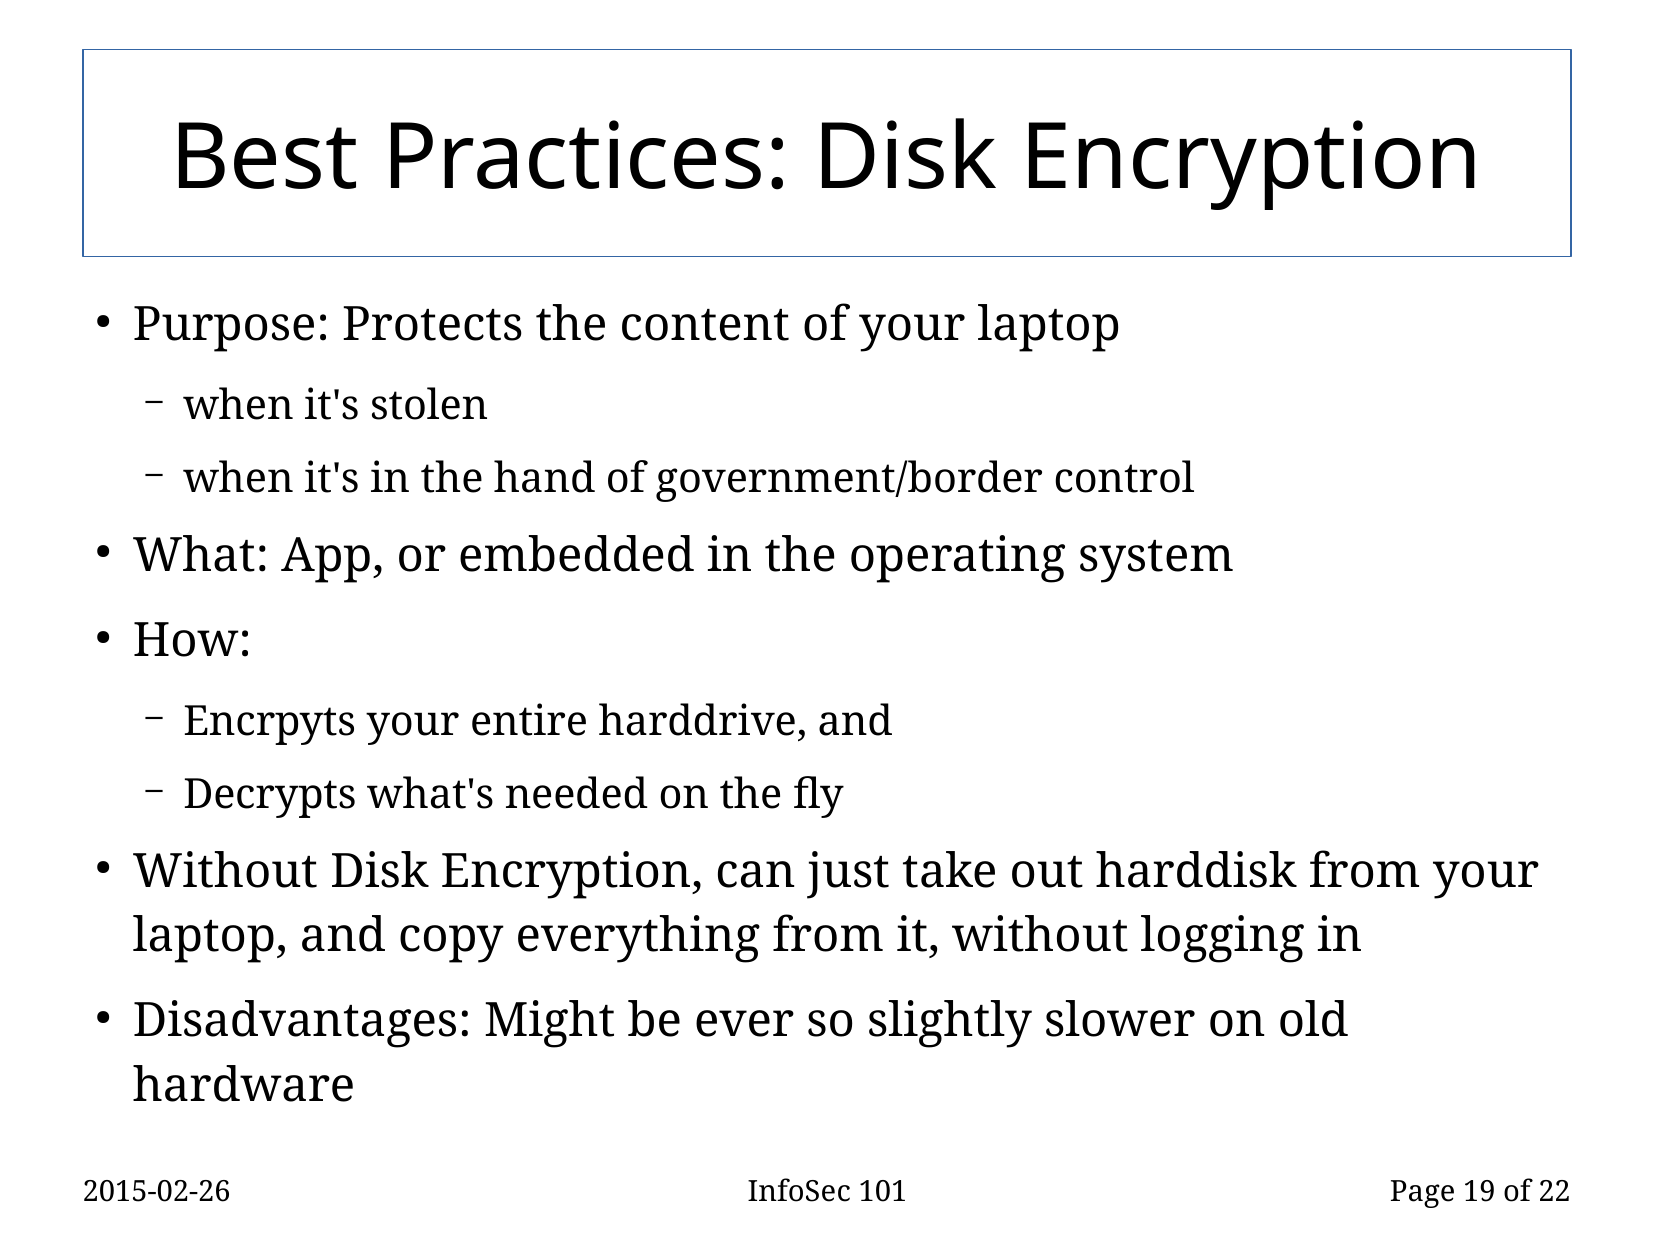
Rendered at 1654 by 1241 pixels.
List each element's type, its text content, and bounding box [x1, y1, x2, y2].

list Purpose: Protects the content of your laptop when it's stolen when it's in the hand of government/border control What: App, or embedded in the operating system How: Encrpyts your entire harddrive, and Decrypts what's needed on the fly Without Disk Encryption, can just take out harddisk from your laptop, and copy everything from it, without logging in Disadvantages: Might be ever so slightly slower on old hardware [82, 290, 1571, 1126]
title Best Practices: Disk Encryption [82, 49, 1571, 257]
